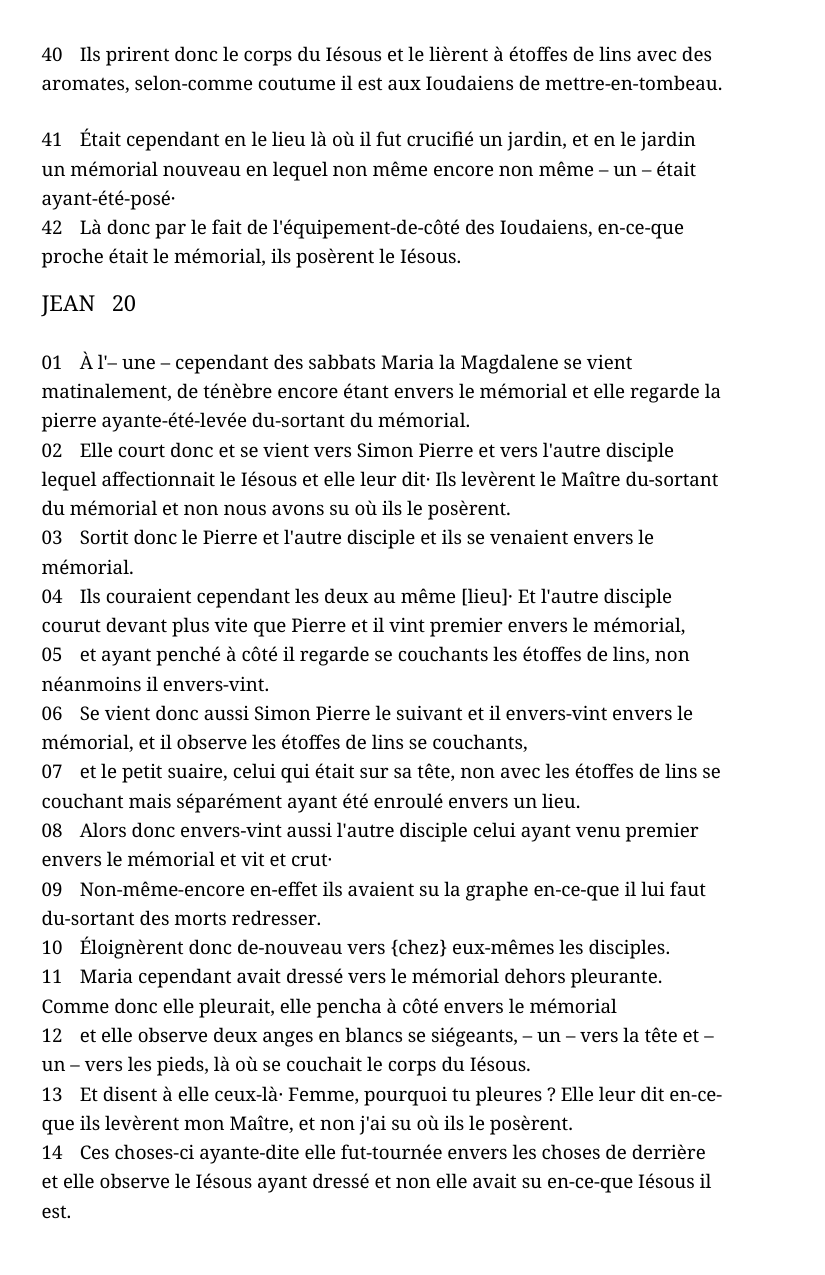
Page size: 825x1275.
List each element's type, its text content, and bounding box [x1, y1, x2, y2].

text 01 À l'– une – cependant des sabbats Maria la Magdalene se vient matinalement, de ténèbre encore étant envers le mémorial et elle regarde la pierre ayante-été-levée du-sortant du mémorial. 02 Elle court donc et se vient vers Simon Pierre et vers l'autre disciple lequel affectionnait le Iésous et elle leur dit· Ils levèrent le Maître du-sortant du mémorial et non nous avons su où ils le posèrent. 03 Sortit donc le Pierre et l'autre disciple et ils se venaient envers le mémorial. 04 Ils couraient cependant les deux au même [lieu]· Et l'autre disciple courut devant plus vite que Pierre et il vint premier envers le mémorial, 05 et ayant penché à côté il regarde se couchants les étoffes de lins, non néanmoins il envers-vint. 06 Se vient donc aussi Simon Pierre le suivant et il envers-vint envers le mémorial, et il observe les étoffes de lins se couchants, 07 et le petit suaire, celui qui était sur sa tête, non avec les étoffes de lins se couchant mais séparément ayant été enroulé envers un lieu. 08 Alors donc envers-vint aussi l'autre disciple celui ayant venu premier envers le mémorial et vit et crut· 09 Non-même-encore en-effet ils avaient su la graphe en-ce-que il lui faut du-sortant des morts redresser. 10 Éloignèrent donc de-nouveau vers {chez} eux-mêmes les disciples. 11 Maria cependant avait dressé vers le mémorial dehors pleurante. Comme donc elle pleurait, elle pencha à côté envers le mémorial 12 et elle observe deux anges en blancs se siégeants, – un – vers la tête et – un – vers les pieds, là où se couchait le corps du Iésous. 13 Et disent à elle ceux-là· Femme, pourquoi tu pleures ? Elle leur dit en-ce-que ils levèrent mon Maître, et non j'ai su où ils le posèrent. 14 Ces choses-ci ayante-dite elle fut-tournée envers les choses de derrière et elle observe le Iésous ayant dressé et non elle avait su en-ce-que Iésous il est. [41, 322, 724, 1223]
text 40 Ils prirent donc le corps du Iésous et le lièrent à étoffes de lins avec des aromates, selon-comme coutume il est aux Ioudaiens de mettre-en-tombeau. 41 Était cependant en le lieu là où il fut crucifié un jardin, et en le jardin un mémorial nouveau en lequel non même encore non même – un – était ayant-été-posé· 42 Là donc par le fait de l'équipement-de-côté des Ioudaiens, en-ce-que proche était le mémorial, ils posèrent le Iésous. [41, 41, 724, 269]
text JEAN 20 [41, 288, 724, 317]
